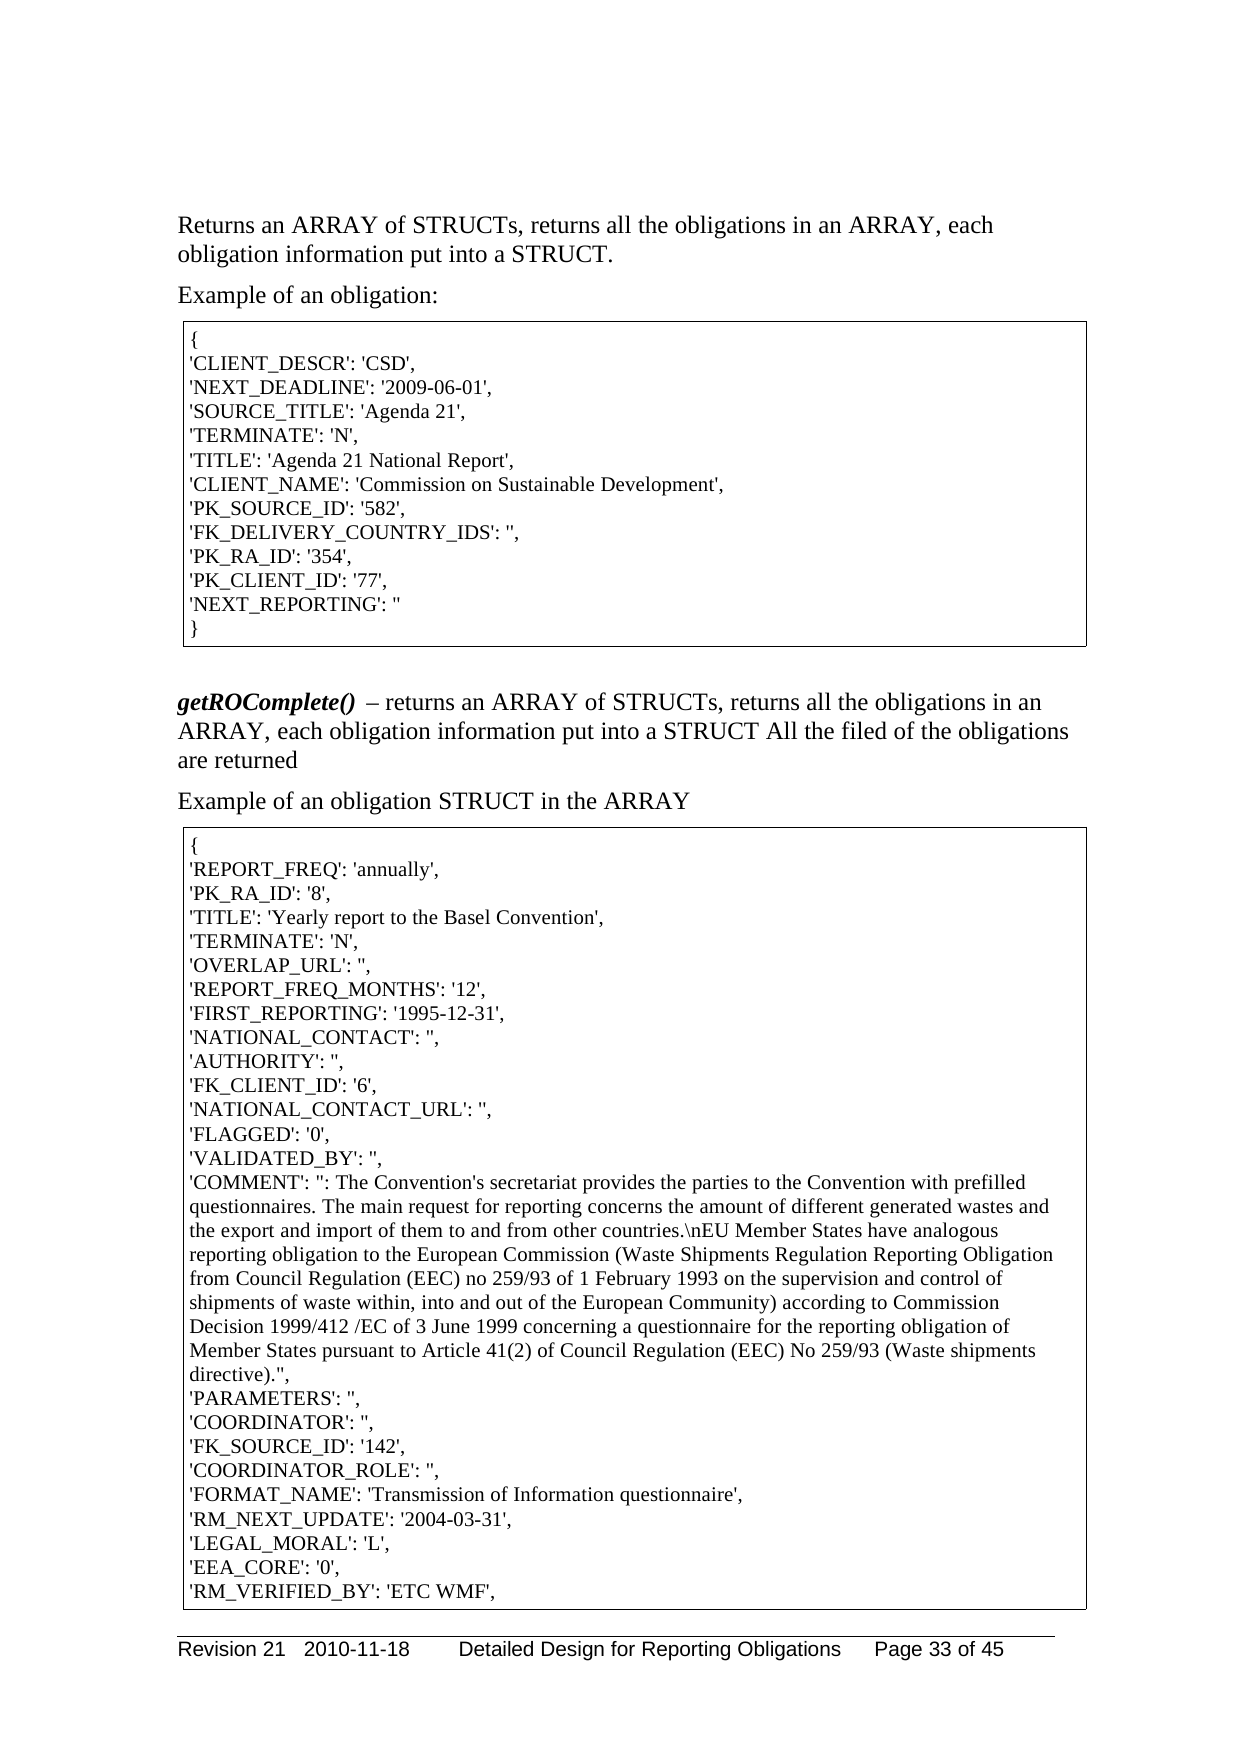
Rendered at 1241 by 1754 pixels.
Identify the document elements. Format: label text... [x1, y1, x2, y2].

text 'OVERLAP_URL': '', [184, 947, 1086, 971]
text Example of an obligation STRUCT in the ARRAY [177, 786, 1092, 815]
text getROComplete() – returns an ARRAY of STRUCTs, returns all the obligations in an ARRAY, each obligation information put into a STRUCT All the filed of the obligations are returned [177, 687, 1092, 774]
text 'REPORT_FREQ_MONTHS': '12', [184, 971, 1086, 995]
text 'COORDINATOR_ROLE': '', [184, 1452, 1086, 1476]
text 'RM_VERIFIED_BY': 'ETC WMF', [184, 1572, 1086, 1609]
text 'EEA_CORE': '0', [184, 1548, 1086, 1572]
text 'COORDINATOR': '', [184, 1404, 1086, 1428]
text 'CLIENT_DESCR': 'CSD', 'NEXT_DEADLINE': '2009-06-01', 'SOURCE_TITLE': 'Agenda 21', 'TERMINATE': 'N', 'TITLE': 'Agenda 21 National Report', 'CLIENT_NAME': 'Commission on Sustainable Development', 'PK_SOURCE_ID': '582', 'FK_DELIVERY_COUNTRY_IDS': '', 'PK_RA_ID': '354', 'PK_CLIENT_ID': '77', 'NEXT_REPORTING': '' [184, 345, 1086, 610]
text } [184, 610, 1086, 646]
text 'COMMENT': ": The Convention's secretariat provides the parties to the Convention with prefilled questionnaires. The main request for reporting concerns the amount of different generated wastes and the export and import of them to and from other countries.\nEU Member States have analogous reporting obligation to the European Commission (Waste Shipments Regulation Reporting Obligation from Council Regulation (EEC) no 259/93 of 1 February 1993 on the supervision and control of shipments of waste within, into and out of the European Community) according to Commission Decision 1999/412 /EC of 3 June 1999 concerning a questionnaire for the reporting obligation of Member States pursuant to Article 41(2) of Council Regulation (EEC) No 259/93 (Waste shipments directive).", [184, 1163, 1086, 1380]
text 'NATIONAL_CONTACT_URL': '', [184, 1091, 1086, 1115]
text 'LEGAL_MORAL': 'L', [184, 1524, 1086, 1548]
text 'NATIONAL_CONTACT': '', [184, 1019, 1086, 1043]
text 'FORMAT_NAME': 'Transmission of Information questionnaire', [184, 1476, 1086, 1500]
text 'VALIDATED_BY': '', [184, 1139, 1086, 1163]
text 'RM_NEXT_UPDATE': '2004-03-31', [184, 1500, 1086, 1524]
text 'PARAMETERS': '', [184, 1380, 1086, 1404]
text 'TERMINATE': 'N', [184, 923, 1086, 947]
text 'FIRST_REPORTING': '1995-12-31', [184, 995, 1086, 1019]
text 'FLAGGED': '0', [184, 1115, 1086, 1139]
text Example of an obligation: [177, 280, 1092, 309]
text 'AUTHORITY': '', [184, 1043, 1086, 1067]
text 'FK_CLIENT_ID': '6', [184, 1067, 1086, 1091]
text { [184, 828, 1086, 851]
text 'TITLE': 'Yearly report to the Basel Convention', [184, 899, 1086, 923]
text { [184, 322, 1086, 345]
text 'FK_SOURCE_ID': '142', [184, 1428, 1086, 1452]
text Returns an ARRAY of STRUCTs, returns all the obligations in an ARRAY, each obligation information put into a STRUCT. [177, 210, 1092, 268]
text 'PK_RA_ID': '8', [184, 875, 1086, 899]
text 'REPORT_FREQ': 'annually', [184, 851, 1086, 875]
